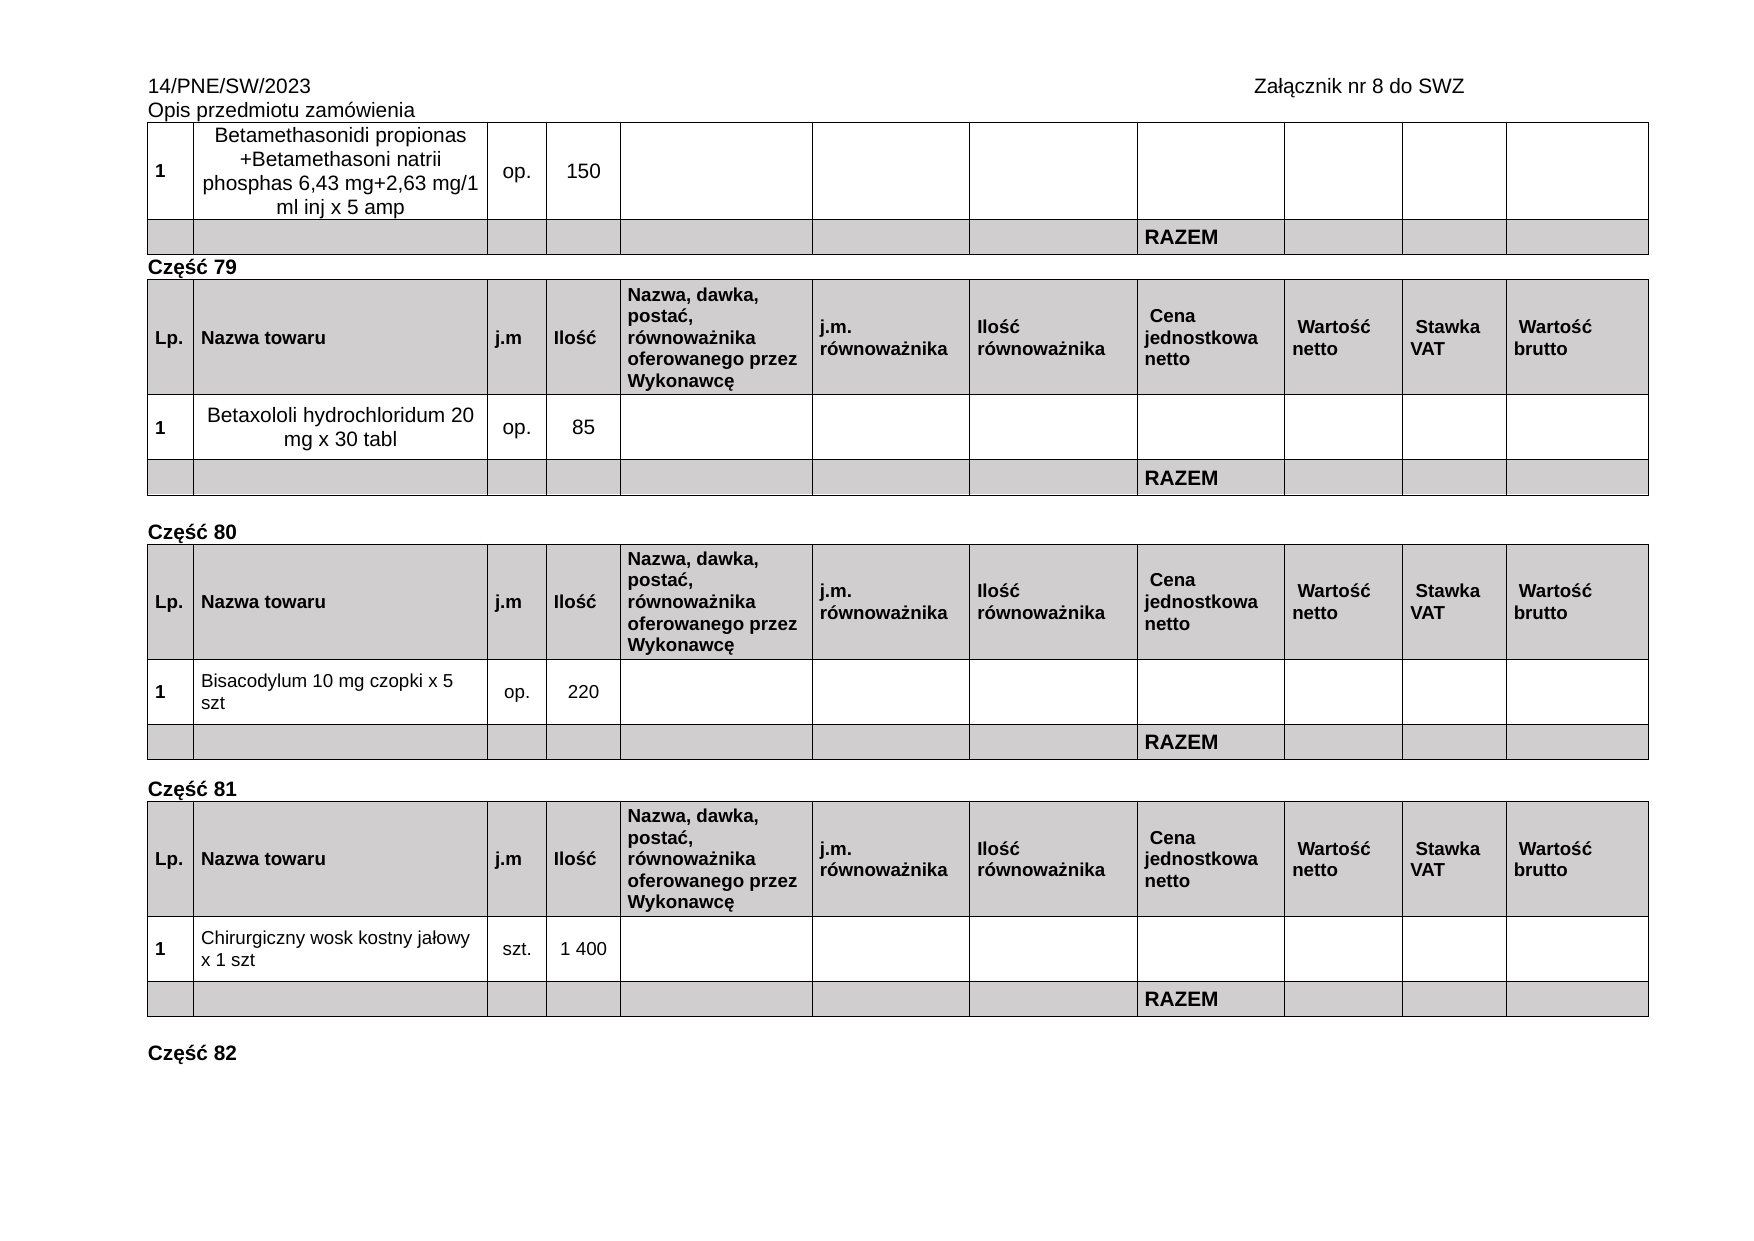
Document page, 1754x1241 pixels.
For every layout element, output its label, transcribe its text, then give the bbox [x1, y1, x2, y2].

table_cell RAZEM [1138, 460, 1284, 494]
table_cell 1 400 [547, 917, 620, 981]
table_cell [1403, 395, 1506, 459]
table_cell [1507, 460, 1648, 494]
table_cell [970, 220, 1137, 254]
table_cell [621, 395, 812, 459]
table_cell [970, 917, 1137, 981]
table_cell [621, 982, 812, 1016]
table_cell Betamethasonidi propionas +Betamethasoni natrii phosphas 6,43 mg+2,63 mg/1 ml inj x 5 amp [194, 123, 487, 219]
table_cell [813, 460, 969, 494]
table_header Nazwa towaru [194, 545, 487, 659]
table_cell Betaxololi hydrochloridum 20 mg x 30 tabl [194, 395, 487, 459]
table_cell [813, 220, 969, 254]
table_cell 85 [547, 395, 620, 459]
table_cell RAZEM [1138, 982, 1284, 1016]
table_cell 1 [148, 917, 193, 981]
table_header Stawka VAT [1403, 545, 1506, 659]
table_cell [813, 395, 969, 459]
table_header Ilość równoważnika [970, 280, 1137, 394]
table_cell [1507, 725, 1648, 759]
table_cell [621, 917, 812, 981]
table_cell [621, 725, 812, 759]
table_cell [1285, 982, 1402, 1016]
table_header j.m. równoważnika [813, 545, 969, 659]
table_cell [1507, 917, 1648, 981]
table_cell [1507, 660, 1648, 723]
table_cell 1 [148, 395, 193, 459]
table_cell [194, 460, 487, 494]
table_cell [194, 220, 487, 254]
table_cell [488, 725, 546, 759]
table_cell [488, 220, 546, 254]
table_cell [1285, 917, 1402, 981]
table_header Stawka VAT [1403, 280, 1506, 394]
table_header j.m. równoważnika [813, 280, 969, 394]
text Część 80 [148, 519, 1606, 543]
table_cell Bisacodylum 10 mg czopki x 5 szt [194, 660, 487, 723]
table_cell [970, 395, 1137, 459]
table_cell [488, 460, 546, 494]
table_cell op. [488, 660, 546, 723]
table_cell [1507, 220, 1648, 254]
table_cell [148, 982, 193, 1016]
table_header Nazwa, dawka, postać, równoważnika oferowanego przez Wykonawcę [621, 545, 812, 659]
table_cell [970, 123, 1137, 219]
table_cell [488, 982, 546, 1016]
table_header Cena jednostkowa netto [1138, 280, 1284, 394]
table_cell [1285, 220, 1402, 254]
table_cell [1507, 123, 1648, 219]
table_cell [1138, 660, 1284, 723]
table_cell [547, 982, 620, 1016]
table_cell [1285, 725, 1402, 759]
table_cell [621, 123, 812, 219]
table_header Wartość netto [1285, 280, 1402, 394]
table_cell 220 [547, 660, 620, 723]
table_cell op. [488, 395, 546, 459]
table_header Cena jednostkowa netto [1138, 545, 1284, 659]
table_header Nazwa towaru [194, 280, 487, 394]
table_header Nazwa, dawka, postać, równoważnika oferowanego przez Wykonawcę [621, 802, 812, 916]
table_cell [970, 460, 1137, 494]
table_cell [813, 725, 969, 759]
table_cell [1138, 917, 1284, 981]
table_cell 1 [148, 123, 193, 219]
table_cell [1403, 725, 1506, 759]
table_header Lp. [148, 280, 193, 394]
table_cell [1138, 123, 1284, 219]
table_cell [1138, 395, 1284, 459]
table_cell [621, 660, 812, 723]
table_cell [1403, 917, 1506, 981]
table_cell [1285, 660, 1402, 723]
table_header Ilość równoważnika [970, 802, 1137, 916]
table_header Wartość brutto [1507, 280, 1648, 394]
table_cell 1 [148, 660, 193, 723]
table_header Nazwa towaru [194, 802, 487, 916]
table_cell szt. [488, 917, 546, 981]
table_cell [1507, 395, 1648, 459]
table_cell [1403, 220, 1506, 254]
table_cell [1507, 982, 1648, 1016]
table_cell [194, 982, 487, 1016]
table_header Stawka VAT [1403, 802, 1506, 916]
table_cell RAZEM [1138, 725, 1284, 759]
table_header Ilość [547, 280, 620, 394]
table_cell [813, 123, 969, 219]
table_header Wartość brutto [1507, 802, 1648, 916]
table_cell [1403, 660, 1506, 723]
table_cell [1285, 395, 1402, 459]
table_cell [148, 725, 193, 759]
table_header Wartość brutto [1507, 545, 1648, 659]
table_cell [1403, 460, 1506, 494]
table_cell [148, 220, 193, 254]
table_header j.m [488, 802, 546, 916]
table_cell [621, 460, 812, 494]
table_cell [547, 725, 620, 759]
table_header Cena jednostkowa netto [1138, 802, 1284, 916]
table_header Ilość [547, 545, 620, 659]
table_header Ilość [547, 802, 620, 916]
table_cell [148, 460, 193, 494]
table_cell [813, 917, 969, 981]
table_header Nazwa, dawka, postać, równoważnika oferowanego przez Wykonawcę [621, 280, 812, 394]
table_header Wartość netto [1285, 545, 1402, 659]
table_cell [970, 982, 1137, 1016]
table_cell [970, 660, 1137, 723]
table_cell [547, 220, 620, 254]
table_cell op. [488, 123, 546, 219]
table_cell [813, 660, 969, 723]
table_cell [1285, 123, 1402, 219]
table_cell [621, 220, 812, 254]
table_cell Chirurgiczny wosk kostny jałowy x 1 szt [194, 917, 487, 981]
table_cell [547, 460, 620, 494]
table_cell [813, 982, 969, 1016]
table_cell RAZEM [1138, 220, 1284, 254]
table_header j.m. równoważnika [813, 802, 969, 916]
table_header j.m [488, 280, 546, 394]
table_cell [194, 725, 487, 759]
table_header Lp. [148, 545, 193, 659]
table_cell [1285, 460, 1402, 494]
table_cell [1403, 982, 1506, 1016]
text Część 79 [148, 255, 1606, 279]
table_cell 150 [547, 123, 620, 219]
table_header j.m [488, 545, 546, 659]
table_cell [970, 725, 1137, 759]
text Część 82 [148, 1041, 1606, 1065]
table_header Lp. [148, 802, 193, 916]
table_cell [1403, 123, 1506, 219]
table_header Wartość netto [1285, 802, 1402, 916]
text Część 81 [148, 777, 1606, 801]
table_header Ilość równoważnika [970, 545, 1137, 659]
